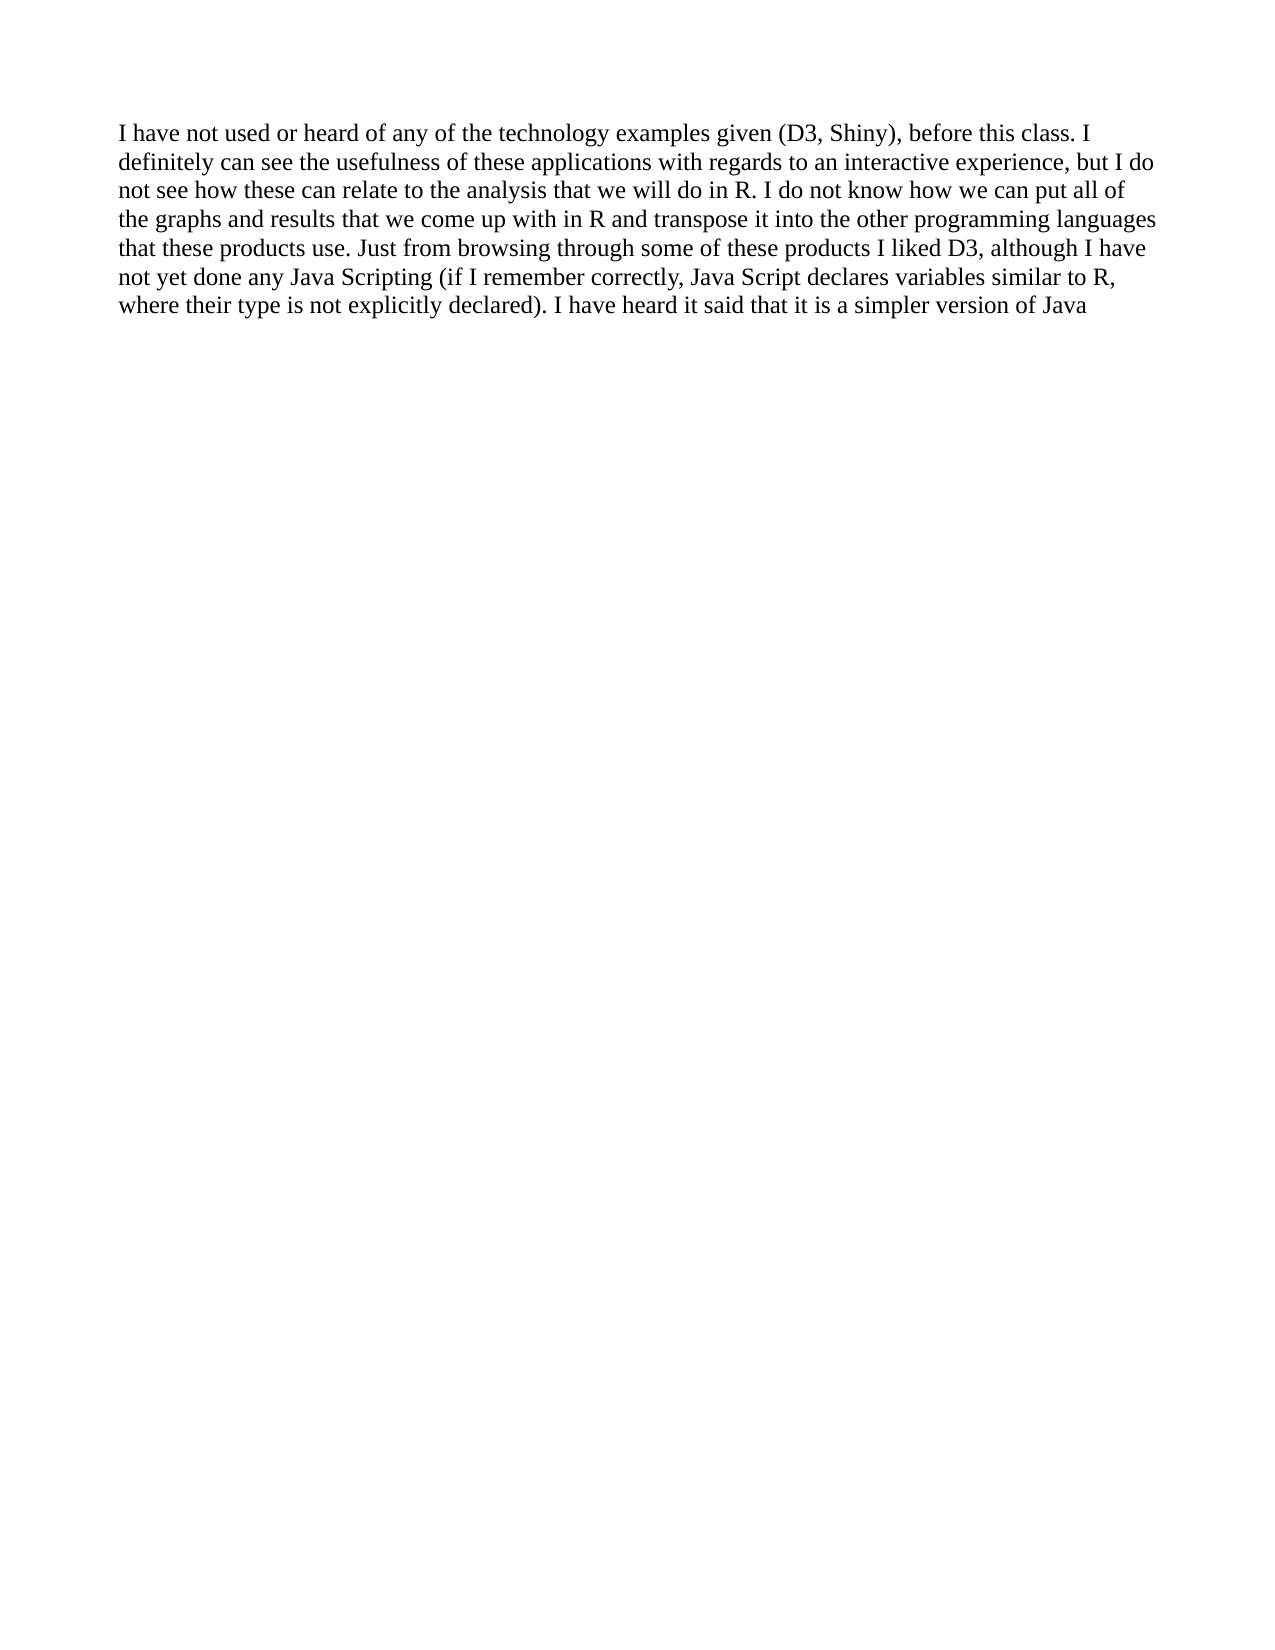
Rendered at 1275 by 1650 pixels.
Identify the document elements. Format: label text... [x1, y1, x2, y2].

text I have not used or heard of any of the technology examples given (D3, Shiny), before this class. I definitely can see the usefulness of these applications with regards to an interactive experience, but I do not see how these can relate to the analysis that we will do in R. I do not know how we can put all of the graphs and results that we come up with in R and transpose it into the other programming languages that these products use. Just from browsing through some of these products I liked D3, although I have not yet done any Java Scripting (if I remember correctly, Java Script declares variables similar to R, where their type is not explicitly declared). I have heard it said that it is a simpler version of Java [118, 118, 1157, 319]
